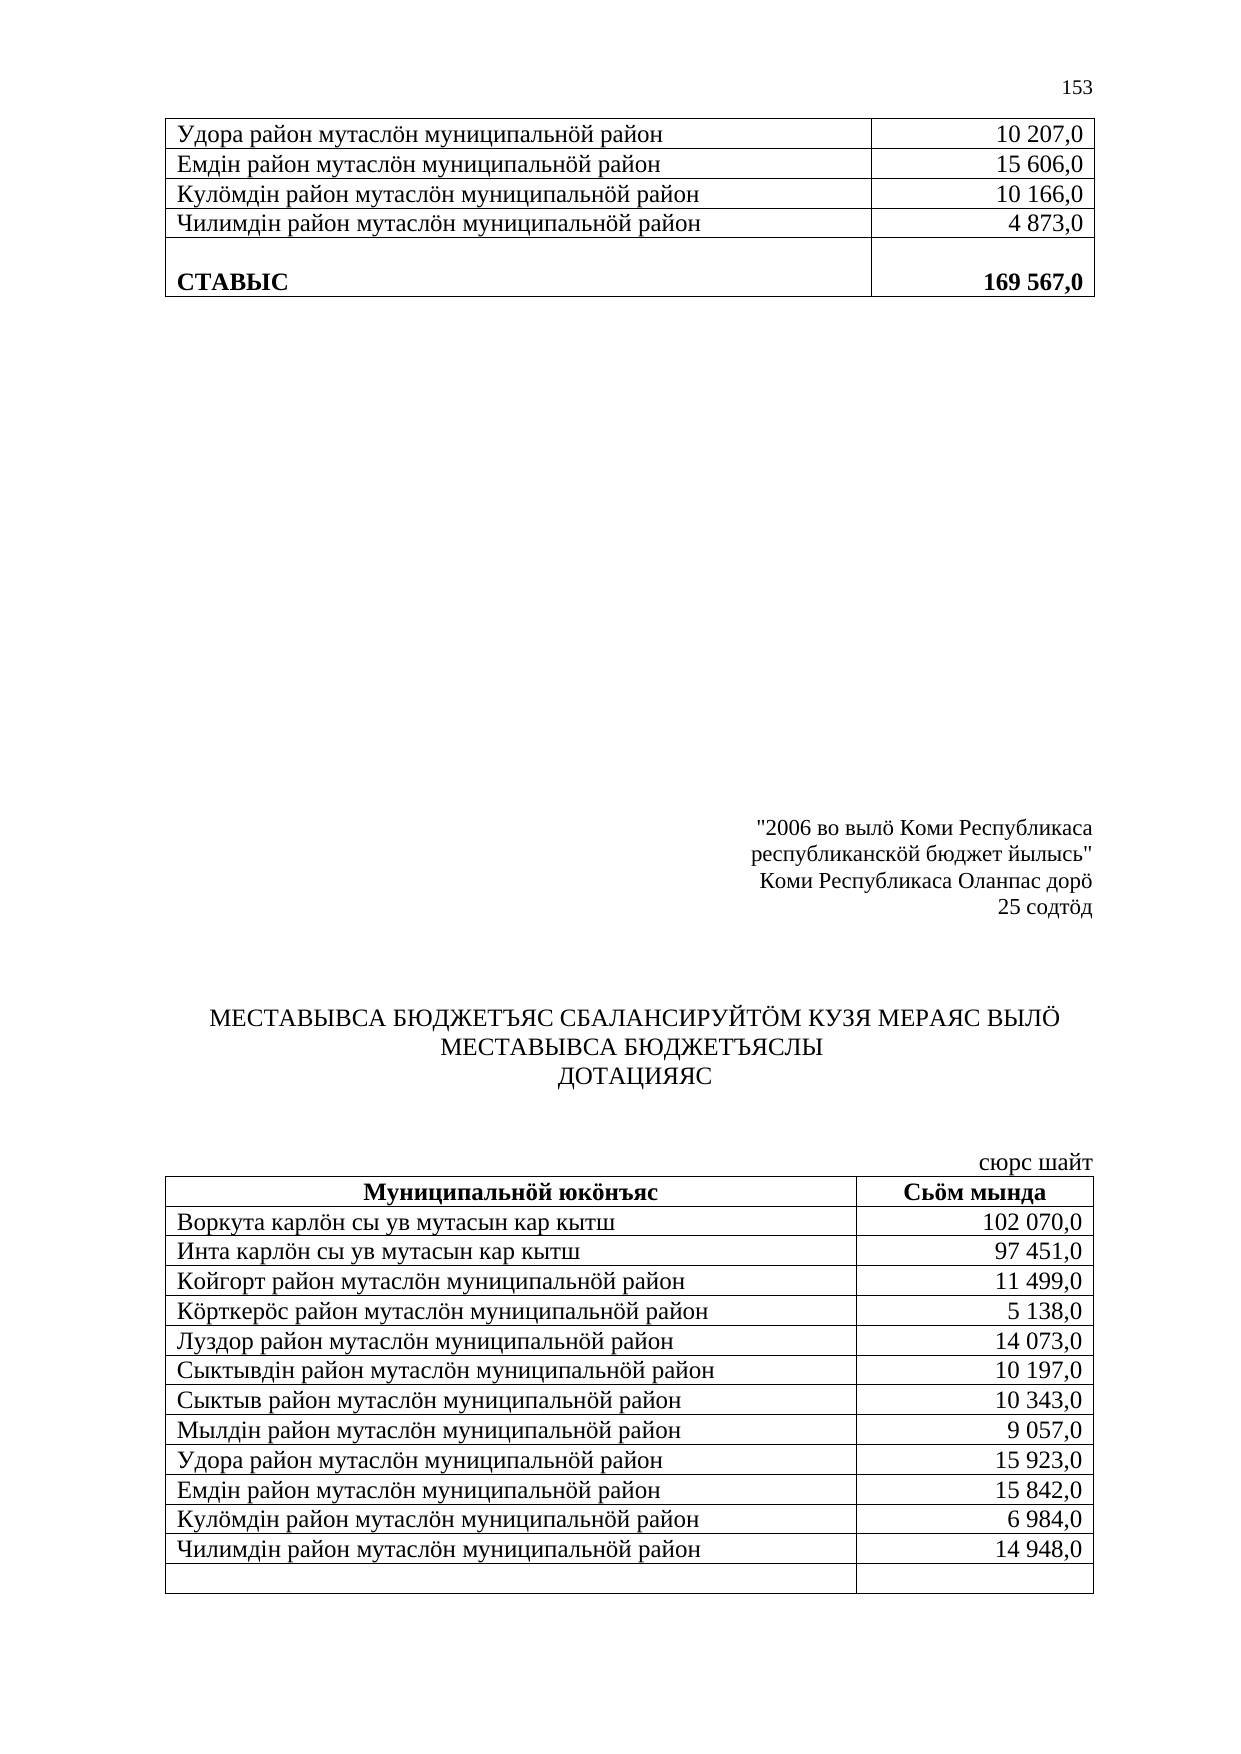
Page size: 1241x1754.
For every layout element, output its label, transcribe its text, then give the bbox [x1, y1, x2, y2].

table_cell Койгорт район мутаслöн муниципальнöй район [166, 1266, 856, 1295]
table_cell 10 166,0 [872, 179, 1094, 207]
table_cell Емдiн район мутаслöн муниципальнöй район [166, 149, 871, 178]
table_cell 4 873,0 [872, 209, 1094, 237]
table_cell Мылдiн район мутаслöн муниципальнöй район [166, 1415, 856, 1444]
table_cell Луздор район мутаслöн муниципальнöй район [166, 1326, 856, 1354]
table_cell Сыктывдiн район мутаслöн муниципальнöй район [166, 1356, 856, 1384]
table_header Муниципальнöй юкöнъяс [166, 1177, 856, 1206]
table_cell Кулöмдiн район мутаслöн муниципальнöй район [166, 1505, 856, 1533]
table_cell 169 567,0 [872, 238, 1094, 296]
table_cell 15 923,0 [857, 1445, 1093, 1474]
table_cell Сыктыв район мутаслöн муниципальнöй район [166, 1385, 856, 1414]
text МЕСТАВЫВСА БЮДЖЕТЪЯС СБАЛАНСИРУЙТÖМ КУЗЯ МЕРАЯС ВЫЛÖ МЕСТАВЫВСА БЮДЖЕТЪЯСЛЫ [177, 1003, 1093, 1061]
table_cell 6 984,0 [857, 1505, 1093, 1533]
table_header Сьöм мында [857, 1177, 1093, 1206]
table_cell [166, 1564, 856, 1593]
table_cell 102 070,0 [857, 1207, 1093, 1235]
table_cell [857, 1564, 1093, 1593]
text республиканскöй бюджет йылысь" [177, 840, 1093, 867]
table_cell СТАВЫС [166, 238, 871, 296]
table_cell 5 138,0 [857, 1296, 1093, 1325]
table_cell 15 842,0 [857, 1475, 1093, 1503]
text 25 содтöд [177, 893, 1093, 919]
table_cell Инта карлöн сы ув мутасын кар кытш [166, 1236, 856, 1265]
table_cell 11 499,0 [857, 1266, 1093, 1295]
text ДОТАЦИЯЯС [177, 1061, 1093, 1089]
text сюрс шайт [177, 1147, 1093, 1176]
table_cell 10 207,0 [872, 119, 1094, 148]
table_cell Чилимдiн район мутаслöн муниципальнöй район [166, 1534, 856, 1563]
table_cell 15 606,0 [872, 149, 1094, 178]
table_cell Чилимдiн район мутаслöн муниципальнöй район [166, 209, 871, 237]
table_cell Кулöмдiн район мутаслöн муниципальнöй район [166, 179, 871, 207]
text Коми Республикаса Оланпас дорö [177, 867, 1093, 893]
table_cell Емдiн район мутаслöн муниципальнöй район [166, 1475, 856, 1503]
table_cell Воркута карлöн сы ув мутасын кар кытш [166, 1207, 856, 1235]
table_cell Удора район мутаслöн муниципальнöй район [166, 1445, 856, 1474]
table_cell 97 451,0 [857, 1236, 1093, 1265]
text "2006 во вылö Коми Республикаса [177, 814, 1093, 840]
table_cell 10 343,0 [857, 1385, 1093, 1414]
table_cell 14 948,0 [857, 1534, 1093, 1563]
table_cell Удора район мутаслöн муниципальнöй район [166, 119, 871, 148]
table_cell Кöрткерöс район мутаслöн муниципальнöй район [166, 1296, 856, 1325]
table_cell 9 057,0 [857, 1415, 1093, 1444]
table_cell 10 197,0 [857, 1356, 1093, 1384]
table_cell 14 073,0 [857, 1326, 1093, 1354]
